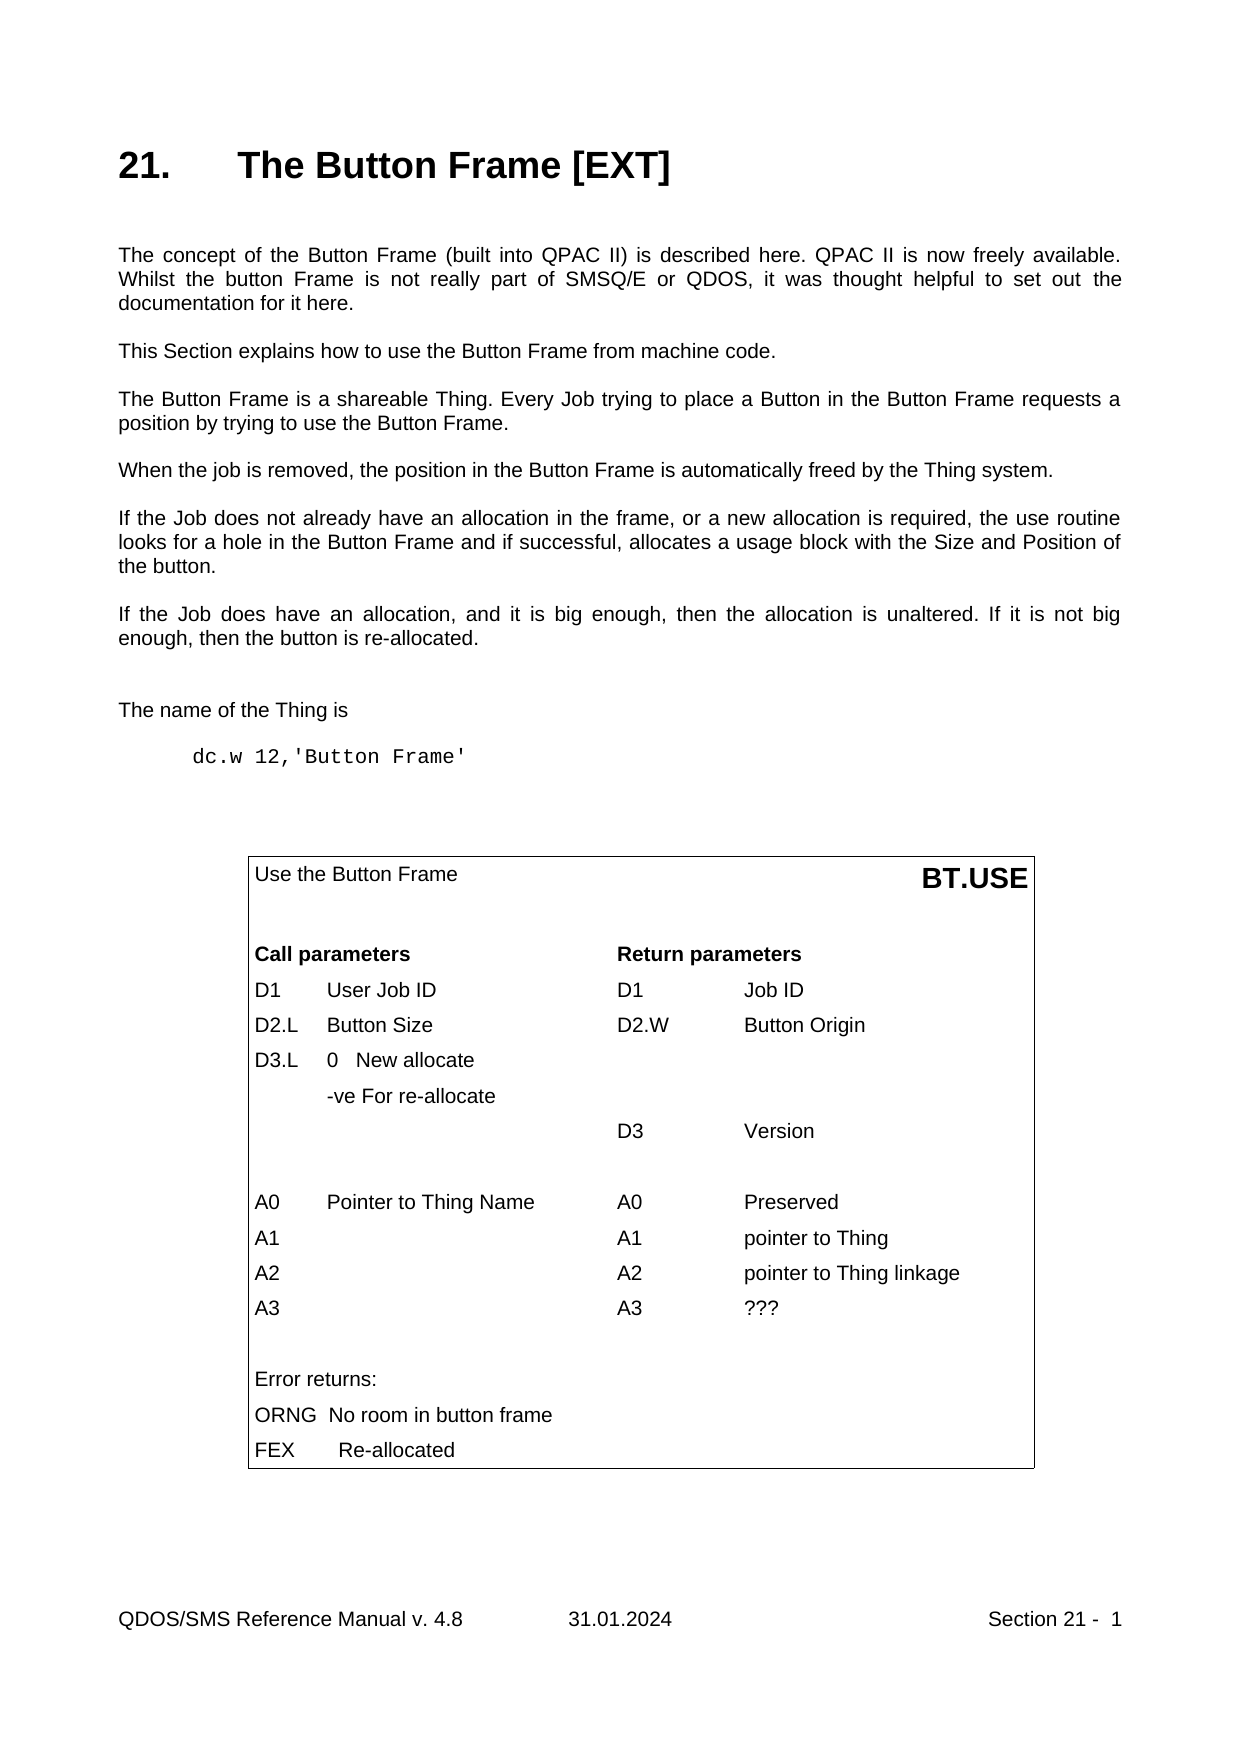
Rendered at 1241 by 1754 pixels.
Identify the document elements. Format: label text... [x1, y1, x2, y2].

table_cell [249, 901, 321, 936]
table_cell [611, 1043, 738, 1078]
table_cell A0 [611, 1184, 738, 1219]
table_cell [611, 1432, 738, 1467]
table_cell [738, 1397, 1034, 1432]
table_cell [321, 1255, 611, 1290]
table_cell A1 [611, 1220, 738, 1255]
table_cell [738, 1361, 1034, 1397]
table_cell [249, 1326, 321, 1361]
table_cell [321, 1220, 611, 1255]
table_cell Pointer to Thing Name [321, 1184, 611, 1219]
table_cell Call parameters [249, 936, 611, 972]
table_cell pointer to Thing linkage [738, 1255, 1034, 1290]
table_cell D3 [611, 1113, 738, 1149]
table_cell [321, 1113, 611, 1149]
table_cell [611, 901, 738, 936]
table_cell 0 New allocate [321, 1043, 611, 1078]
table_cell Button Size [321, 1007, 611, 1042]
table_cell [249, 1113, 321, 1149]
table_cell A1 [249, 1220, 321, 1255]
table_cell A3 [249, 1290, 321, 1326]
table_header [611, 857, 738, 901]
text The concept of the Button Frame (built into QPAC II) is described here. QPAC II is now freely available. Whilst the button Frame is not really part of SMSQ/E or QDOS, it was thought helpful to set out the documentation for it here. [118, 243, 1122, 314]
table_cell [738, 1432, 1034, 1467]
table_cell [611, 1149, 738, 1184]
table_cell [738, 1043, 1034, 1078]
table_cell A2 [249, 1255, 321, 1290]
table_cell Error returns: [249, 1361, 611, 1397]
table_cell D1 [249, 972, 321, 1007]
table_cell [738, 901, 1034, 936]
text The name of the Thing is [118, 698, 1122, 722]
table_cell [611, 1326, 738, 1361]
table_cell [321, 1290, 611, 1326]
table_cell -ve For re-allocate [321, 1078, 611, 1113]
table_cell D3.L [249, 1043, 321, 1078]
table_cell A3 [611, 1290, 738, 1326]
table_cell D2.L [249, 1007, 321, 1042]
table_cell [249, 1149, 321, 1184]
table_cell A0 [249, 1184, 321, 1219]
text The Button Frame is a shareable Thing. Every Job trying to place a Button in the Button Frame requests a position by trying to use the Button Frame. [118, 386, 1122, 434]
table_cell Preserved [738, 1184, 1034, 1219]
table_cell [321, 901, 611, 936]
table_cell [738, 1078, 1034, 1113]
table_cell FEX [249, 1432, 321, 1467]
table_cell Version [738, 1113, 1034, 1149]
table_cell Button Origin [738, 1007, 1034, 1042]
table_cell User Job ID [321, 972, 611, 1007]
table_header BT.USE [738, 857, 1034, 901]
table_cell D1 [611, 972, 738, 1007]
table_cell A2 [611, 1255, 738, 1290]
subtitle The Button Frame [EXT] [118, 143, 1122, 187]
table_cell [321, 1326, 611, 1361]
table_cell [249, 1078, 321, 1113]
text If the Job does have an allocation, and it is big enough, then the allocation is unaltered. If it is not big enough, then the button is re-allocated. [118, 602, 1122, 650]
text dc.w 12,'Button Frame' [118, 746, 1122, 769]
table_cell [738, 1326, 1034, 1361]
table_cell ??? [738, 1290, 1034, 1326]
table_header Use the Button Frame [249, 857, 611, 901]
text If the Job does not already have an allocation in the frame, or a new allocation is required, the use routine looks for a hole in the Button Frame and if successful, allocates a usage block with the Size and Position of the button. [118, 506, 1122, 578]
text This Section explains how to use the Button Frame from machine code. [118, 338, 1122, 362]
table_cell Return parameters [611, 936, 1034, 972]
text When the job is removed, the position in the Button Frame is automatically freed by the Thing system. [118, 458, 1122, 482]
table_cell ORNG No room in button frame [249, 1397, 611, 1432]
table_cell [611, 1078, 738, 1113]
table_cell [611, 1397, 738, 1432]
table_cell [738, 1149, 1034, 1184]
table_cell pointer to Thing [738, 1220, 1034, 1255]
table_cell [611, 1361, 738, 1397]
table_cell Job ID [738, 972, 1034, 1007]
table_cell [321, 1149, 611, 1184]
table_cell Re-allocated [321, 1432, 611, 1467]
table_cell D2.W [611, 1007, 738, 1042]
